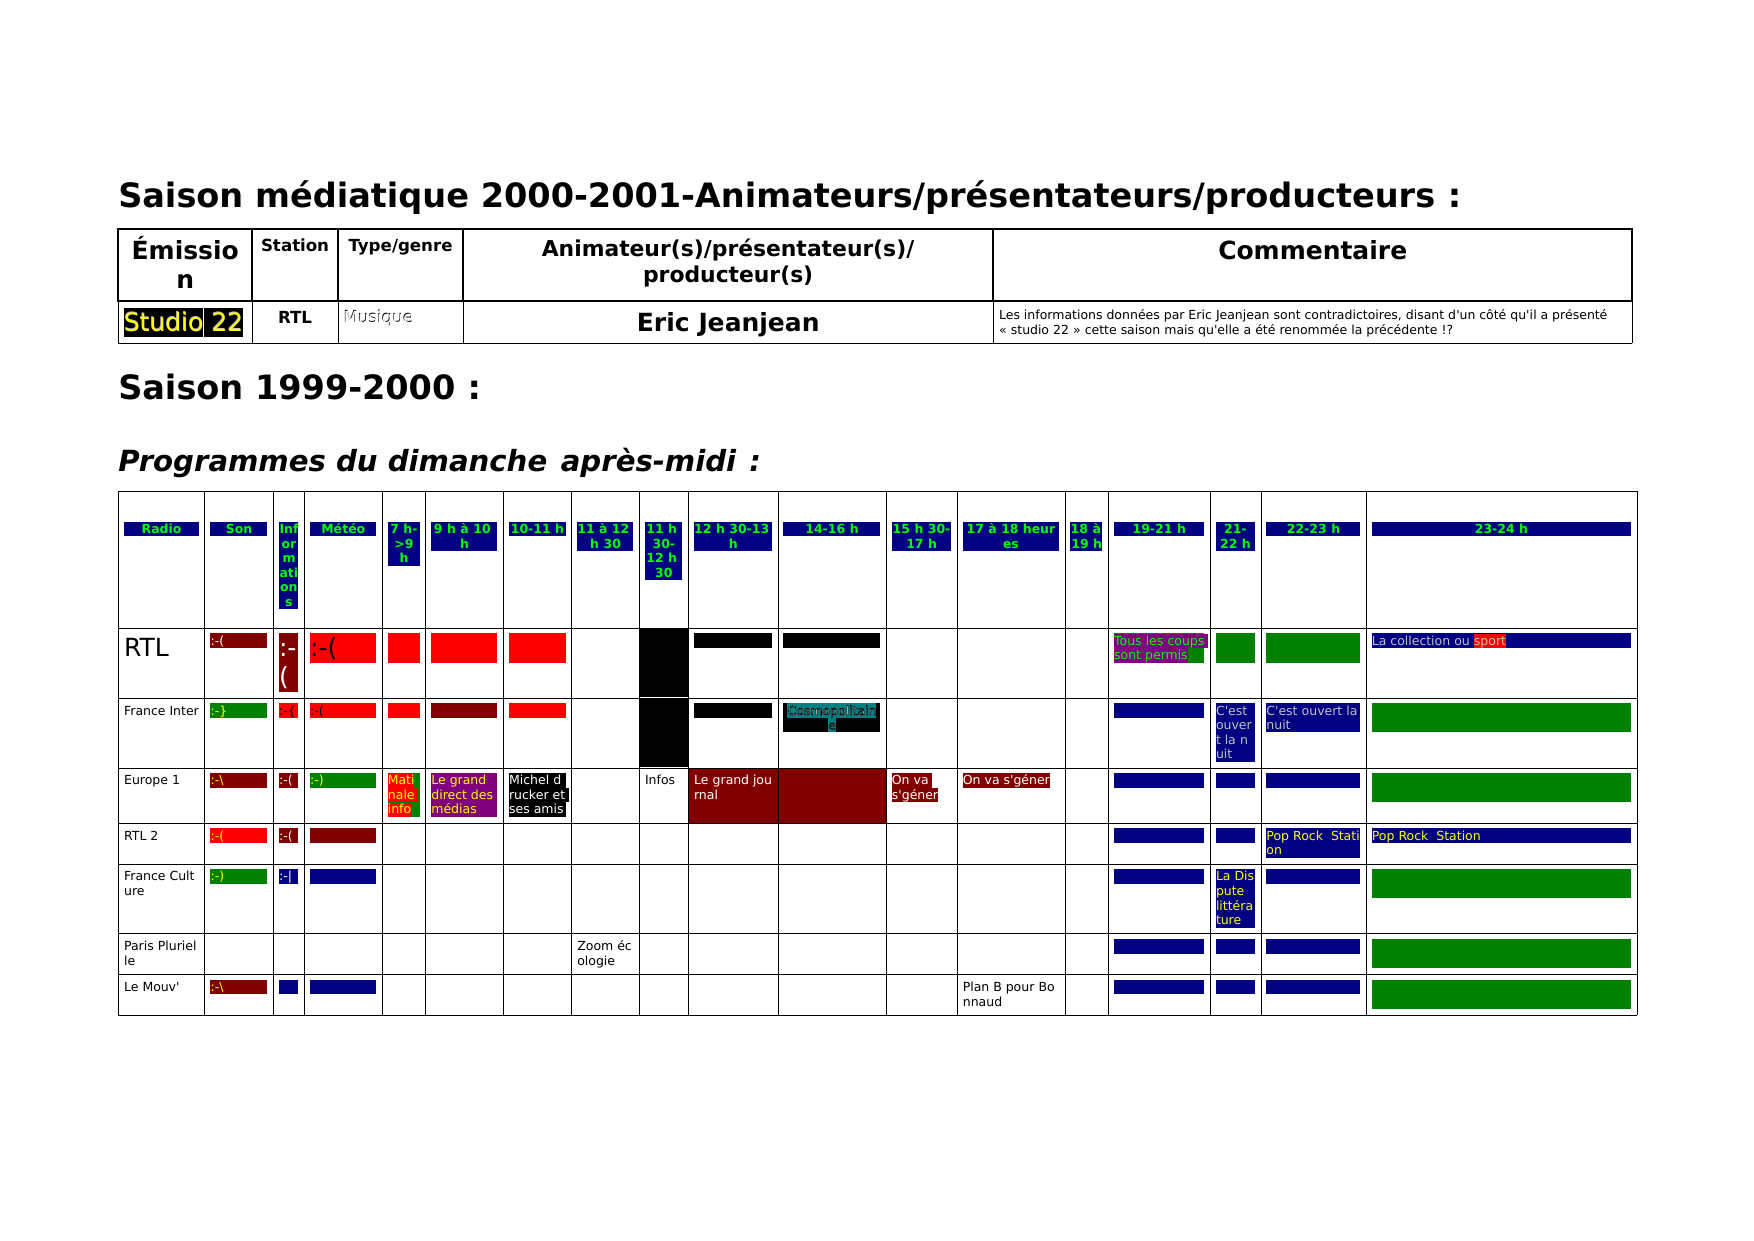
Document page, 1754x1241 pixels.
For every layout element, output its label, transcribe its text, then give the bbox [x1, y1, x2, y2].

subtitle Programmes du dimanche après-midi : [118, 444, 1636, 478]
subtitle Saison médiatique 2000-2001-Animateurs/présentateurs/producteurs : [118, 177, 1636, 216]
subtitle Saison 1999-2000 : [118, 368, 1636, 407]
